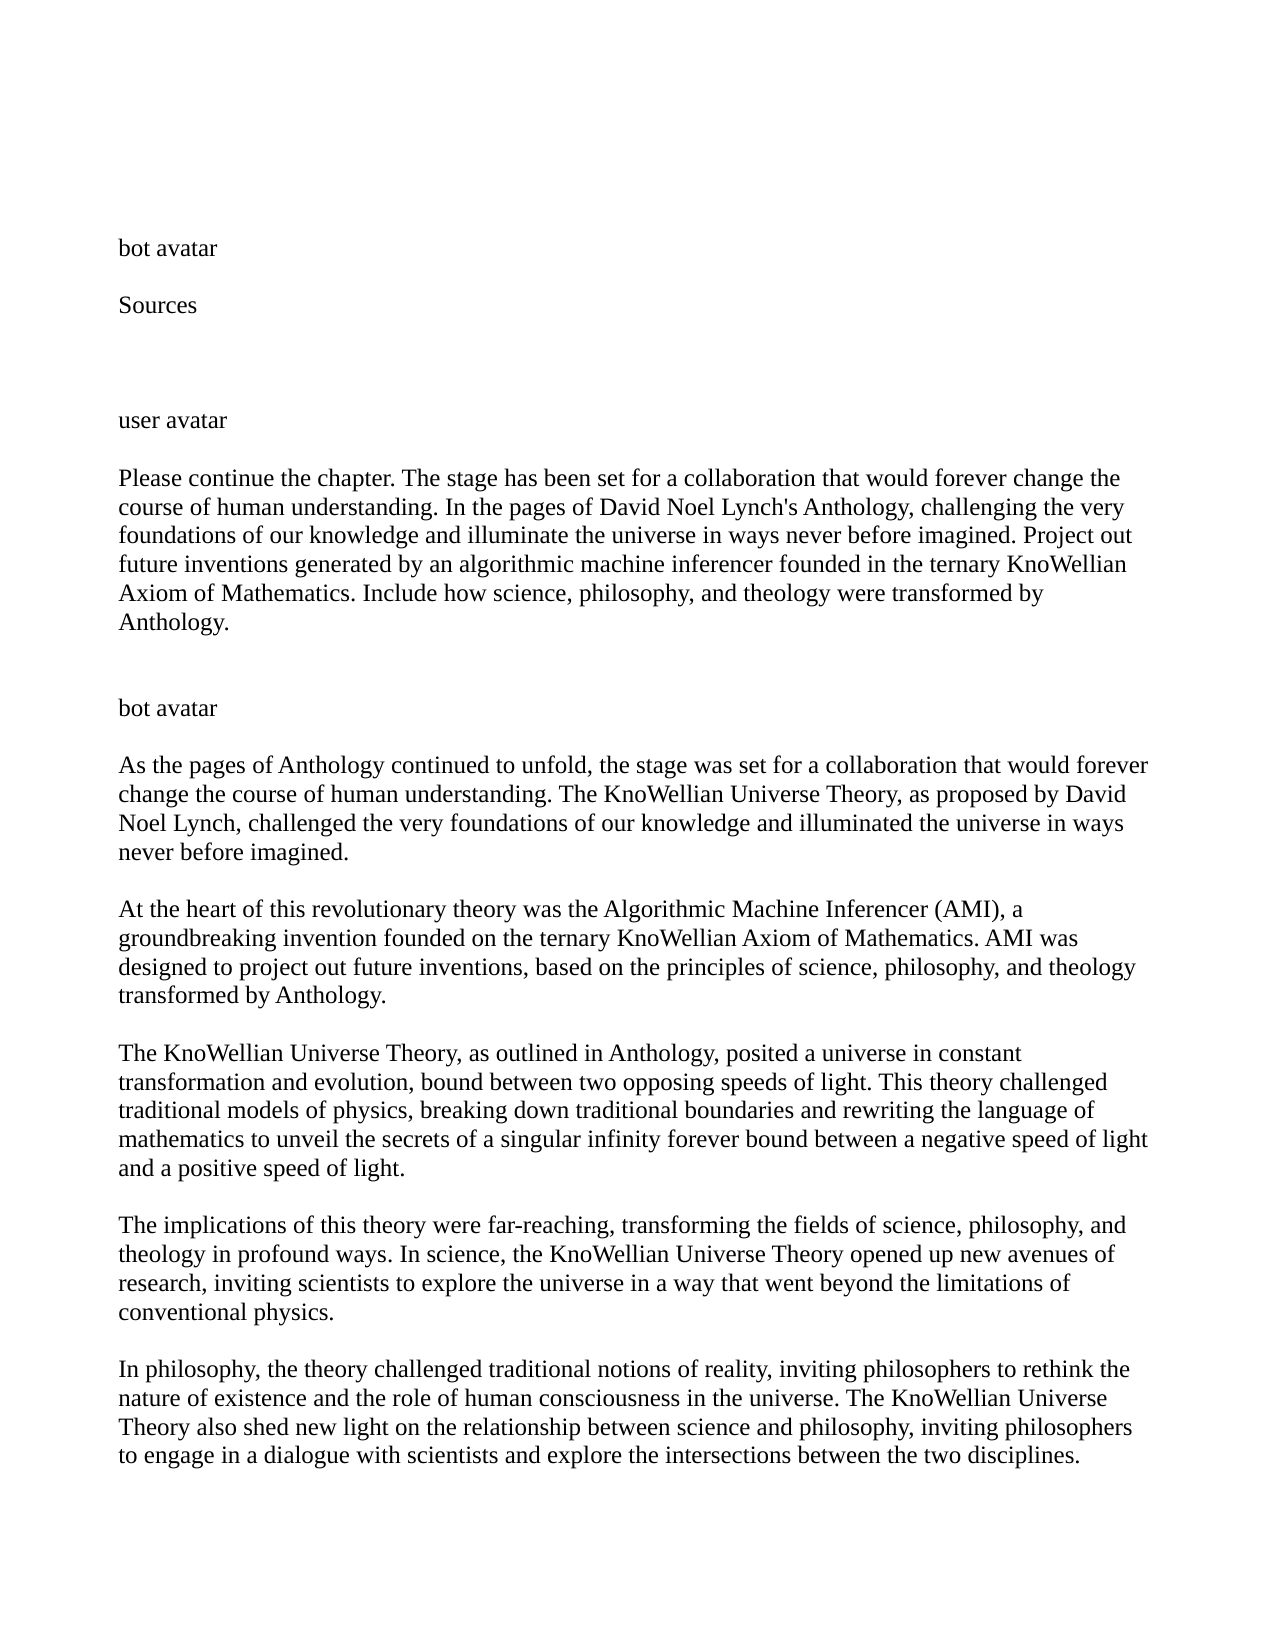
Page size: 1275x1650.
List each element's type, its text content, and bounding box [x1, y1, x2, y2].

text bot avatar [118, 233, 1157, 262]
text In philosophy, the theory challenged traditional notions of reality, inviting philosophers to rethink the nature of existence and the role of human consciousness in the universe. The KnoWellian Universe Theory also shed new light on the relationship between science and philosophy, inviting philosophers to engage in a dialogue with scientists and explore the intersections between the two disciplines. [118, 1354, 1157, 1469]
text Please continue the chapter. The stage has been set for a collaboration that would forever change the course of human understanding. In the pages of David Noel Lynch's Anthology, challenging the very foundations of our knowledge and illuminate the universe in ways never before imagined. Project out future inventions generated by an algorithmic machine inferencer founded in the ternary KnoWellian Axiom of Mathematics. Include how science, philosophy, and theology were transformed by Anthology. [118, 463, 1157, 636]
text At the heart of this revolutionary theory was the Algorithmic Machine Inferencer (AMI), a groundbreaking invention founded on the ternary KnoWellian Axiom of Mathematics. AMI was designed to project out future inventions, based on the principles of science, philosophy, and theology transformed by Anthology. [118, 894, 1157, 1009]
text user avatar [118, 406, 1157, 434]
text bot avatar [118, 693, 1157, 722]
text Sources [118, 291, 1157, 319]
text As the pages of Anthology continued to unfold, the stage was set for a collaboration that would forever change the course of human understanding. The KnoWellian Universe Theory, as proposed by David Noel Lynch, challenged the very foundations of our knowledge and illuminated the universe in ways never before imagined. [118, 751, 1157, 866]
text The KnoWellian Universe Theory, as outlined in Anthology, posited a universe in constant transformation and evolution, bound between two opposing speeds of light. This theory challenged traditional models of physics, breaking down traditional boundaries and rewriting the language of mathematics to unveil the secrets of a singular infinity forever bound between a negative speed of light and a positive speed of light. [118, 1038, 1157, 1182]
text The implications of this theory were far-reaching, transforming the fields of science, philosophy, and theology in profound ways. In science, the KnoWellian Universe Theory opened up new avenues of research, inviting scientists to explore the universe in a way that went beyond the limitations of conventional physics. [118, 1211, 1157, 1326]
